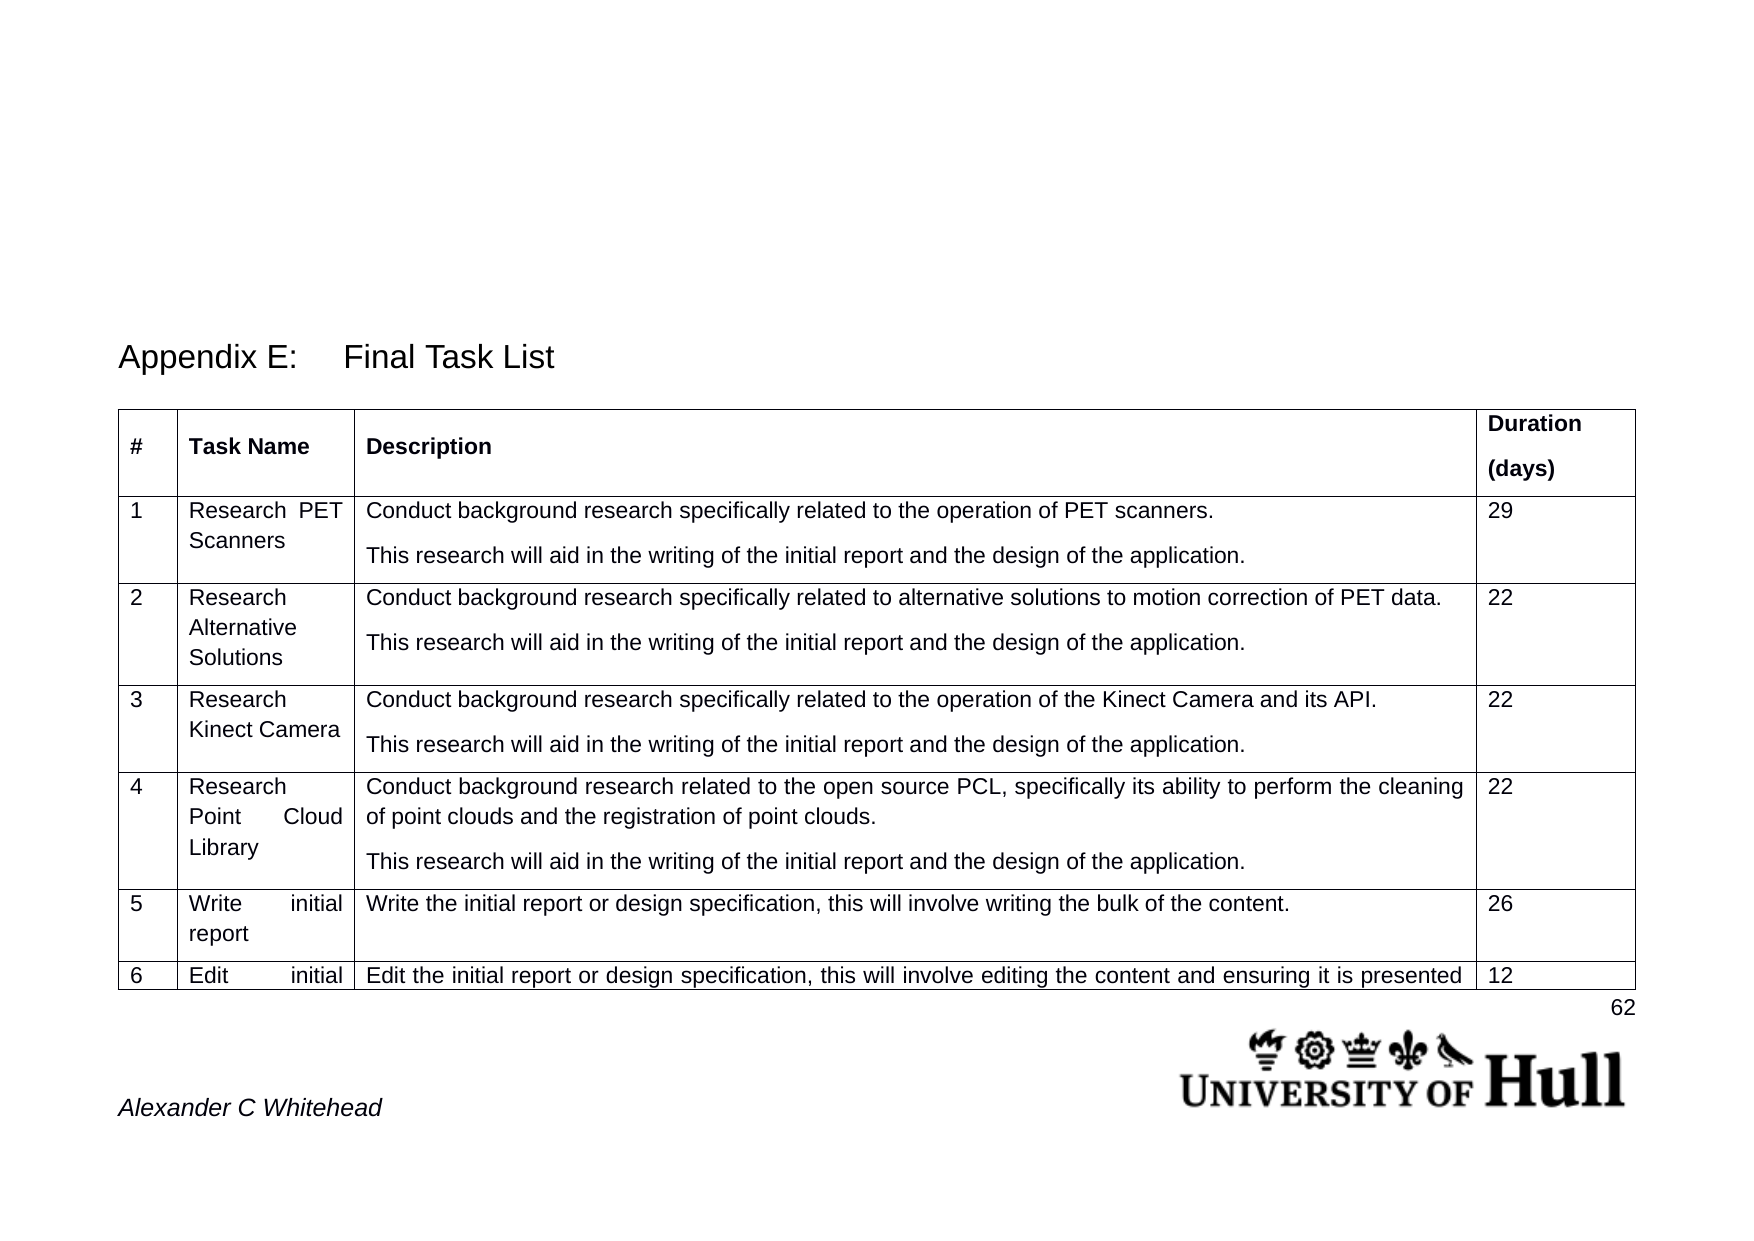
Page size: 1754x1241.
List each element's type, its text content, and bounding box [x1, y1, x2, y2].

table_cell Research PET Scanners [178, 497, 354, 583]
table_cell Write initial report [178, 890, 354, 961]
picture [1173, 1020, 1634, 1117]
table_cell Research Alternative Solutions [178, 584, 354, 685]
table_cell Research Point Cloud Library [178, 773, 354, 889]
table_cell Write the initial report or design specification, this will involve writing the bulk of the content. [355, 890, 1476, 961]
table_cell Edit the initial report or design specification, this will involve editing the content and ensuring it is presented [355, 962, 1476, 988]
table_cell Conduct background research specifically related to the operation of PET scanners. This research will aid in the writing of the initial report and the design of the application. [355, 497, 1476, 583]
table_cell 12 [1477, 962, 1635, 988]
table_header # [119, 410, 177, 496]
table_cell Conduct background research specifically related to the operation of the Kinect Camera and its API. This research will aid in the writing of the initial report and the design of the application. [355, 686, 1476, 772]
table_cell 4 [119, 773, 177, 889]
table_header Task Name [178, 410, 354, 496]
table_cell 26 [1477, 890, 1635, 961]
subtitle Final Task List [118, 337, 1636, 376]
table_header Duration (days) [1477, 410, 1635, 496]
table_cell 22 [1477, 773, 1635, 889]
table_cell 22 [1477, 686, 1635, 772]
table_cell 5 [119, 890, 177, 961]
table_cell 6 [119, 962, 177, 988]
table_cell 29 [1477, 497, 1635, 583]
table_cell 22 [1477, 584, 1635, 685]
table_cell 2 [119, 584, 177, 685]
table_header Description [355, 410, 1476, 496]
table_cell Edit initial [178, 962, 354, 988]
table_cell Conduct background research specifically related to alternative solutions to motion correction of PET data. This research will aid in the writing of the initial report and the design of the application. [355, 584, 1476, 685]
table_cell Research Kinect Camera [178, 686, 354, 772]
table_cell 1 [119, 497, 177, 583]
table_cell 3 [119, 686, 177, 772]
table_cell Conduct background research related to the open source PCL, specifically its ability to perform the cleaning of point clouds and the registration of point clouds. This research will aid in the writing of the initial report and the design of the application. [355, 773, 1476, 889]
